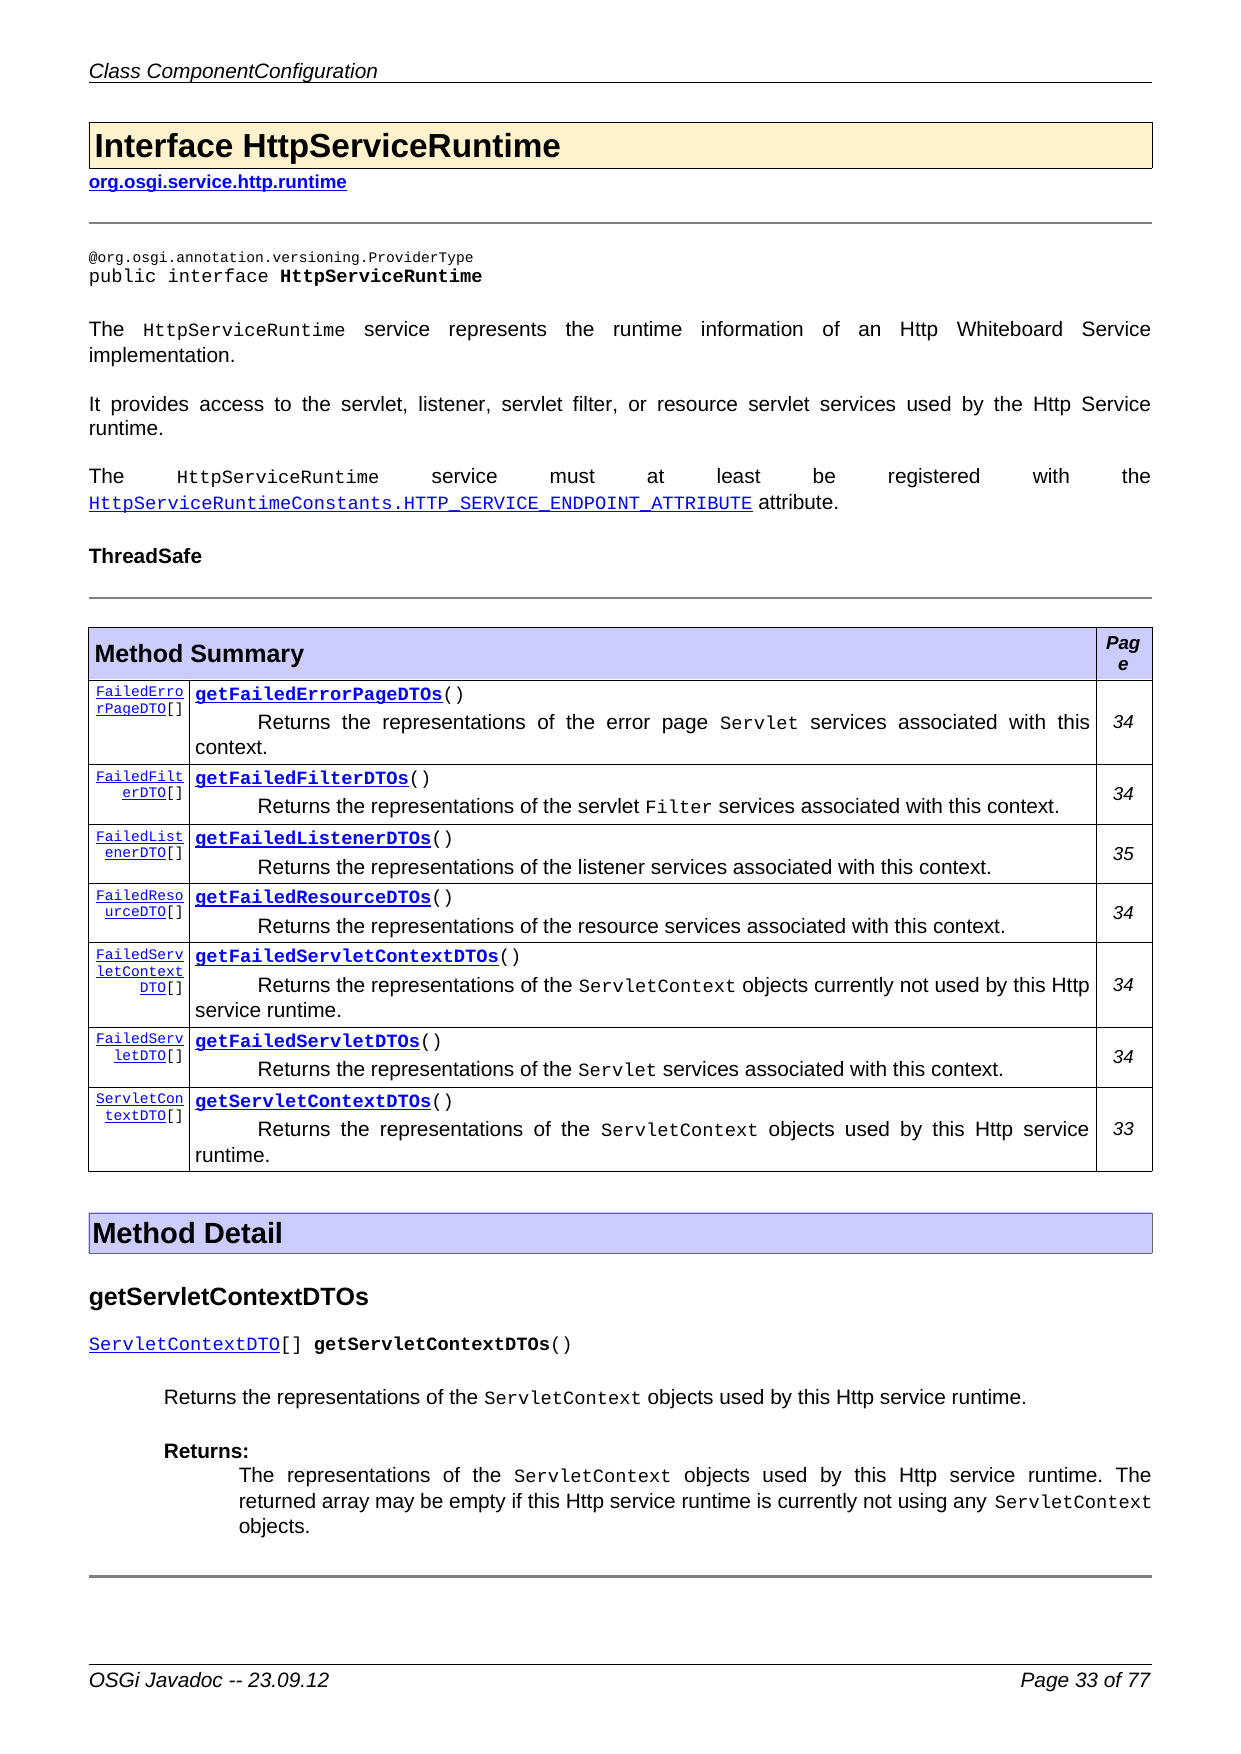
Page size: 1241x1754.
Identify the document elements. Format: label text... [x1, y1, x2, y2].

text The HttpServiceRuntime service represents the runtime information of an Http Whiteboard Service implementation. [88, 317, 1152, 366]
text It provides access to the servlet, listener, servlet filter, or resource servlet services used by the Http Service runtime. [88, 391, 1152, 439]
table_cell getFailedFilterDTOs() Returns the representations of the servlet Filter services associated with this context. [190, 765, 1096, 824]
text org.osgi.service.http.runtime [88, 171, 1152, 193]
table_cell 34 [1097, 1028, 1152, 1087]
text The HttpServiceRuntime service must at least be registered with the HttpServiceRuntimeConstants.HTTP_SERVICE_ENDPOINT_ATTRIBUTE attribute. [88, 464, 1152, 515]
table_cell 33 [1097, 943, 1152, 1027]
text The representations of the ServletContext objects used by this Http service runtime. The returned array may be empty if this Http service runtime is currently not using any ServletContext objects. [238, 1463, 1152, 1538]
table_cell FailedErrorPageDTO[] [89, 681, 189, 764]
table_header Method Summary [89, 628, 1096, 679]
table_cell 34 [1097, 681, 1152, 764]
text Returns the representations of the ServletContext objects used by this Http service runtime. [163, 1385, 1152, 1410]
text ThreadSafe [88, 544, 1152, 568]
table_cell FailedListenerDTO[] [89, 825, 189, 883]
table_header Page [1097, 628, 1152, 679]
subtitle getServletContextDTOs [88, 1282, 1152, 1310]
subtitle Method Detail [90, 1214, 1152, 1253]
table_cell getFailedResourceDTOs() Returns the representations of the resource services associated with this context. [190, 884, 1096, 942]
table_cell 34 [1097, 884, 1152, 942]
text ServletContextDTO[] getServletContextDTOs() [88, 1334, 1152, 1356]
table_cell getServletContextDTOs() Returns the representations of the ServletContext objects used by this Http service runtime. [190, 1088, 1096, 1171]
table_cell FailedServletContextDTO[] [89, 943, 189, 1027]
table_cell getFailedListenerDTOs() Returns the representations of the listener services associated with this context. [190, 825, 1096, 883]
table_cell ServletContextDTO[] [89, 1088, 189, 1171]
table_cell 34 [1097, 765, 1152, 824]
text Returns: [163, 1439, 1152, 1463]
table_cell getFailedServletDTOs() Returns the representations of the Servlet services associated with this context. [190, 1028, 1096, 1087]
table_cell FailedServletDTO[] [89, 1028, 189, 1087]
table_cell FailedFilterDTO[] [89, 765, 189, 824]
table_cell getFailedServletContextDTOs() Returns the representations of the ServletContext objects currently not used by this Http service runtime. [190, 943, 1096, 1027]
table_cell 33 [1097, 1088, 1152, 1171]
table_cell FailedResourceDTO[] [89, 884, 189, 942]
table_cell getFailedErrorPageDTOs() Returns the representations of the error page Servlet services associated with this context. [190, 681, 1096, 764]
text @org.osgi.annotation.versioning.ProviderType public interface HttpServiceRuntime [88, 250, 1152, 288]
table_cell 34 [1097, 825, 1152, 883]
subtitle Interface HttpServiceRuntime [90, 123, 1152, 168]
